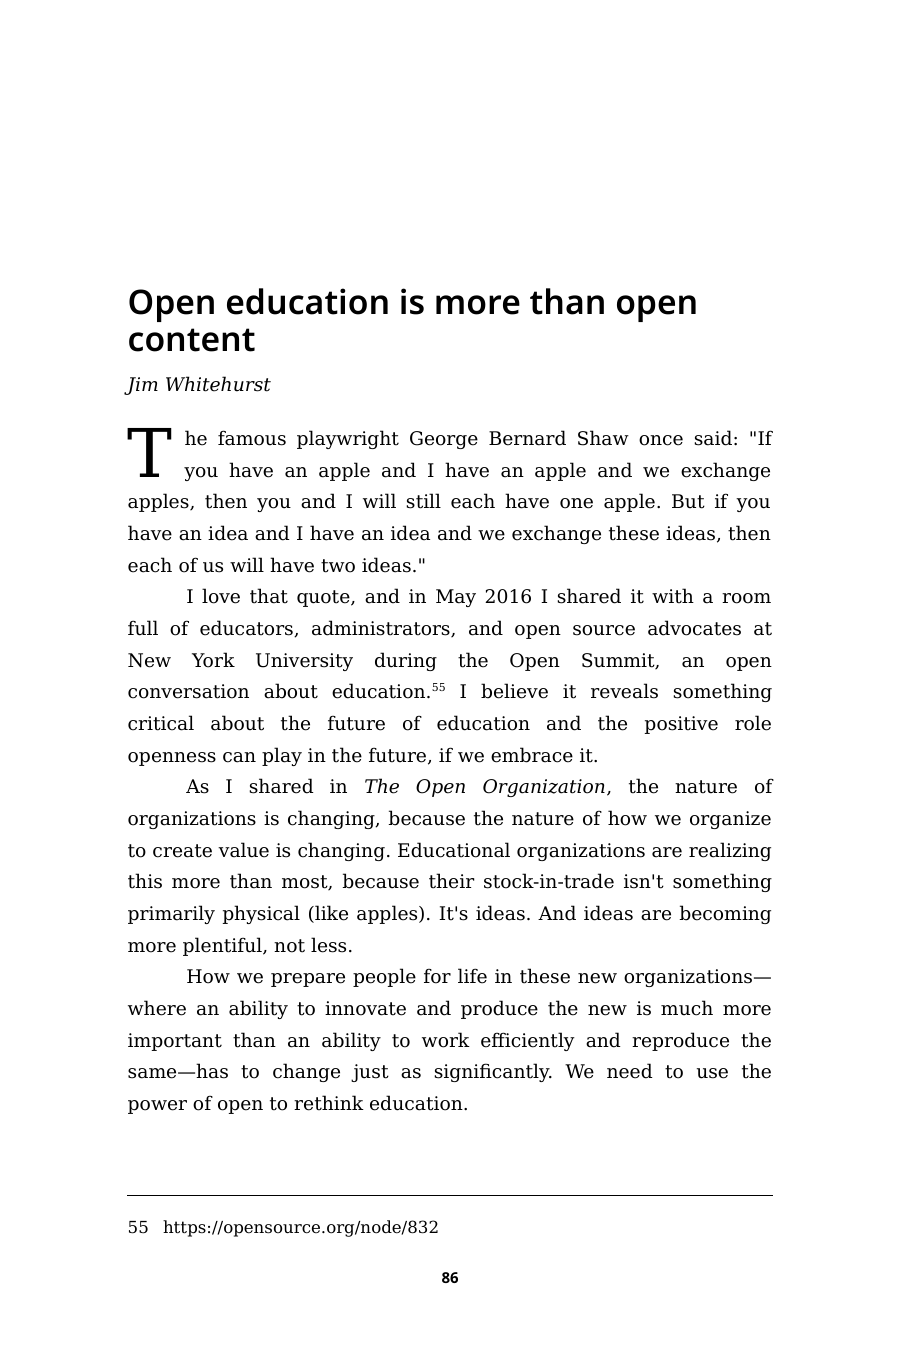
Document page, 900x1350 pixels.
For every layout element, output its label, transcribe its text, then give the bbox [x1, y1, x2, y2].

text As I shared in The Open Organization, the nature of organizations is changing, because the nature of how we organize to create value is changing. Educational organizations are realizing this more than most, because their stock-in-trade isn't something primarily physical (like apples). It's ideas. And ideas are becoming more plentiful, not less. [127, 776, 772, 957]
text https://opensource.org/node/832 [127, 1218, 772, 1237]
subtitle Open education is more than open content [127, 283, 772, 361]
text The famous playwright George Bernard Shaw once said: "If you have an apple and I have an apple and we exchange apples, then you and I will still each have one apple. But if you have an idea and I have an idea and we exchange these ideas, then each of us will have two ideas." [127, 428, 772, 577]
text How we prepare people for life in these new organizations—where an ability to innovate and produce the new is much more important than an ability to work efficiently and reproduce the same—has to change just as significantly. We need to use the power of open to rethink education. [127, 966, 772, 1115]
text I love that quote, and in May 2016 I shared it with a room full of educators, administrators, and open source advocates at New York University during the Open Summit, an open conversation about education. I believe it reveals something critical about the future of education and the positive role openness can play in the future, if we embrace it. [127, 586, 772, 767]
text Jim Whitehurst [127, 374, 772, 396]
